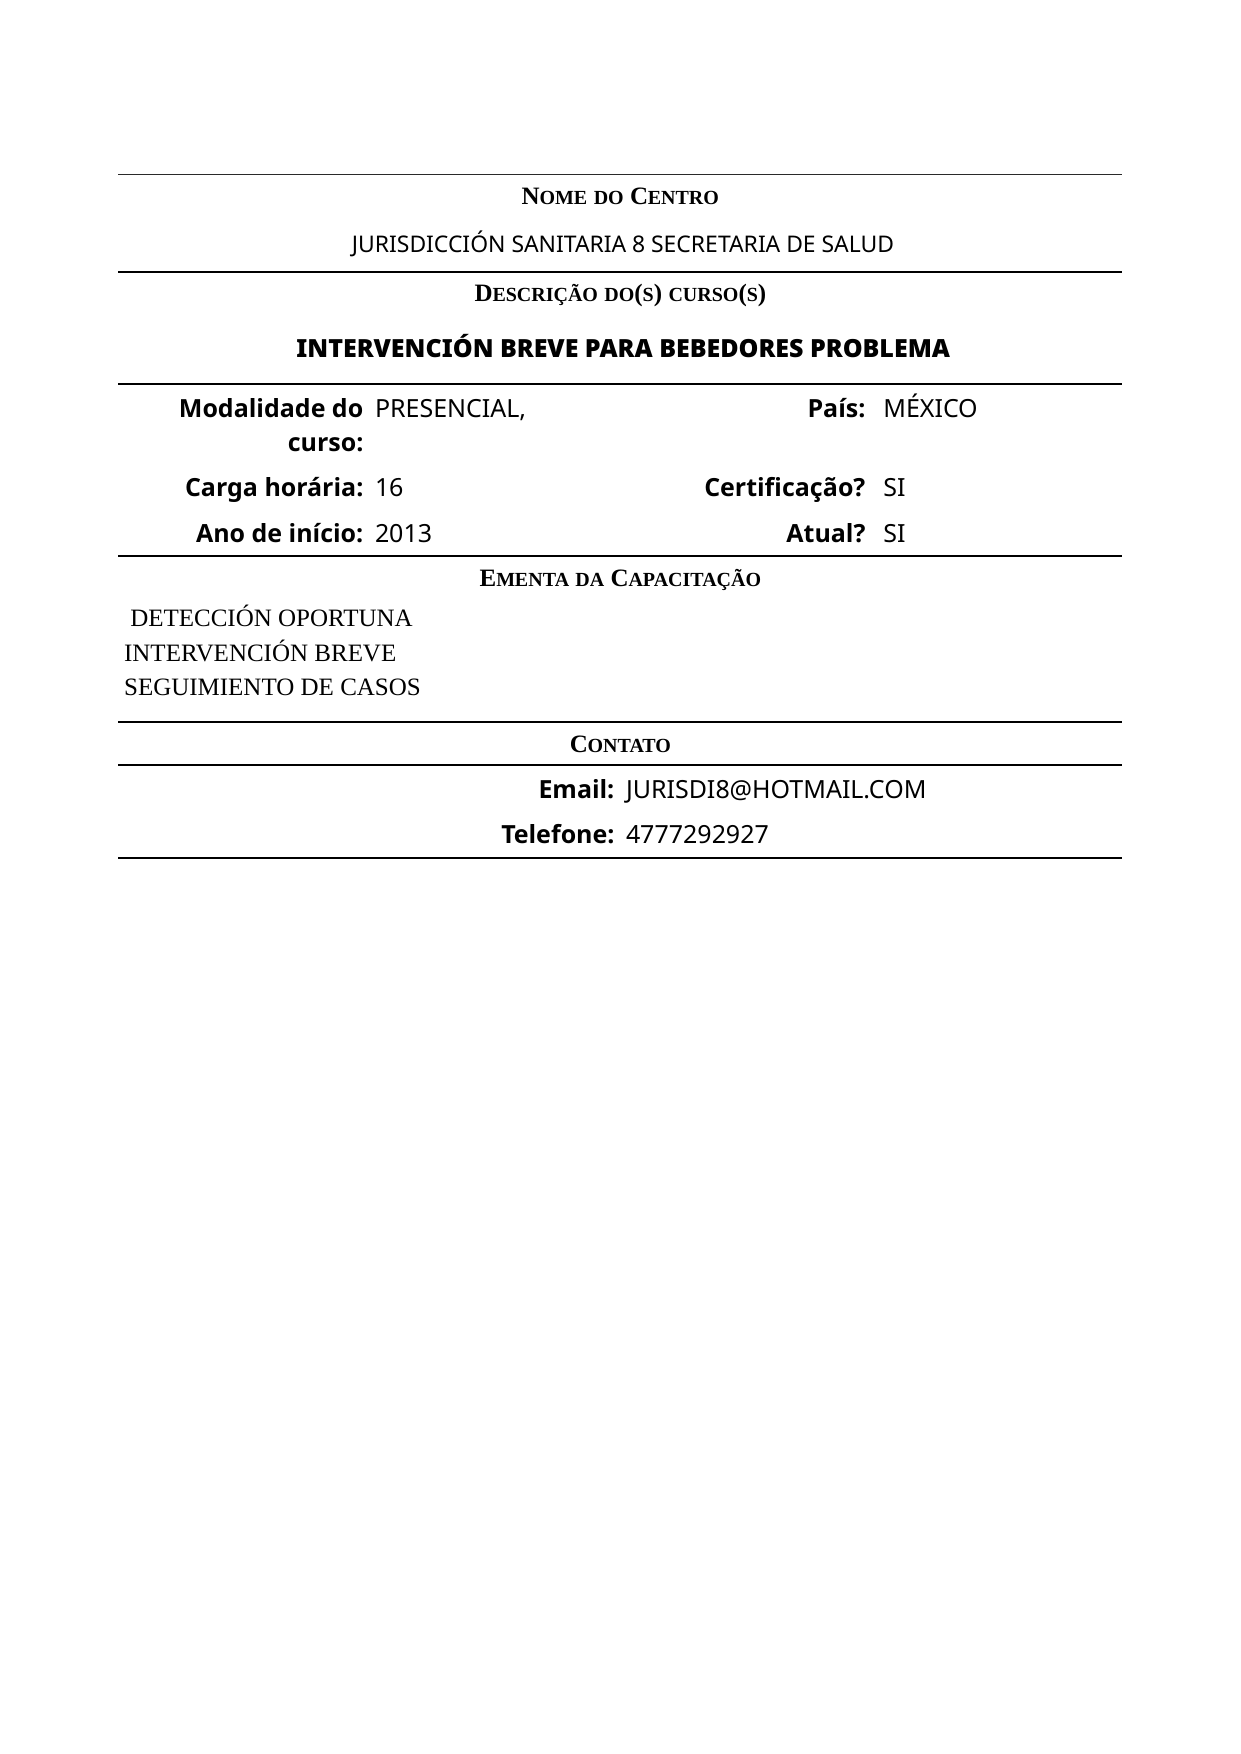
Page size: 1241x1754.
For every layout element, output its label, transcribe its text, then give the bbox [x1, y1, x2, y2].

table_cell Carga horária: [118, 464, 369, 509]
table_cell Contato [118, 723, 1122, 763]
table_cell Telefone: [118, 811, 620, 857]
table_cell SI [871, 464, 1122, 509]
table_cell 4777292927 [620, 811, 1122, 857]
table_cell Atual? [620, 510, 871, 555]
table_cell 2013 [369, 510, 620, 555]
table_cell SI [871, 510, 1122, 555]
table_cell País: [620, 385, 871, 464]
table_cell JURISDICCIÓN SANITARIA 8 SECRETARIA DE SALUD [118, 216, 1122, 271]
table_cell INTERVENCIÓN BREVE PARA BEBEDORES PROBLEMA [118, 313, 1122, 382]
table_cell JURISDI8@HOTMAIL.COM [620, 766, 1122, 811]
table_cell Descrição do(s) curso(s) [118, 273, 1122, 313]
table_cell MÉXICO [871, 385, 1122, 464]
table_header Nome do Centro [118, 176, 1122, 216]
table_cell Ano de início: [118, 510, 369, 555]
table_cell PRESENCIAL, [369, 385, 620, 464]
table_cell 16 [369, 464, 620, 509]
table_cell Ementa da Capacitação [118, 557, 1122, 597]
table_cell DETECCIÓN OPORTUNA INTERVENCIÓN BREVE SEGUIMIENTO DE CASOS [118, 598, 1122, 721]
table_cell Modalidade do curso: [118, 385, 369, 464]
table_cell Email: [118, 766, 620, 811]
table_cell Certificação? [620, 464, 871, 509]
